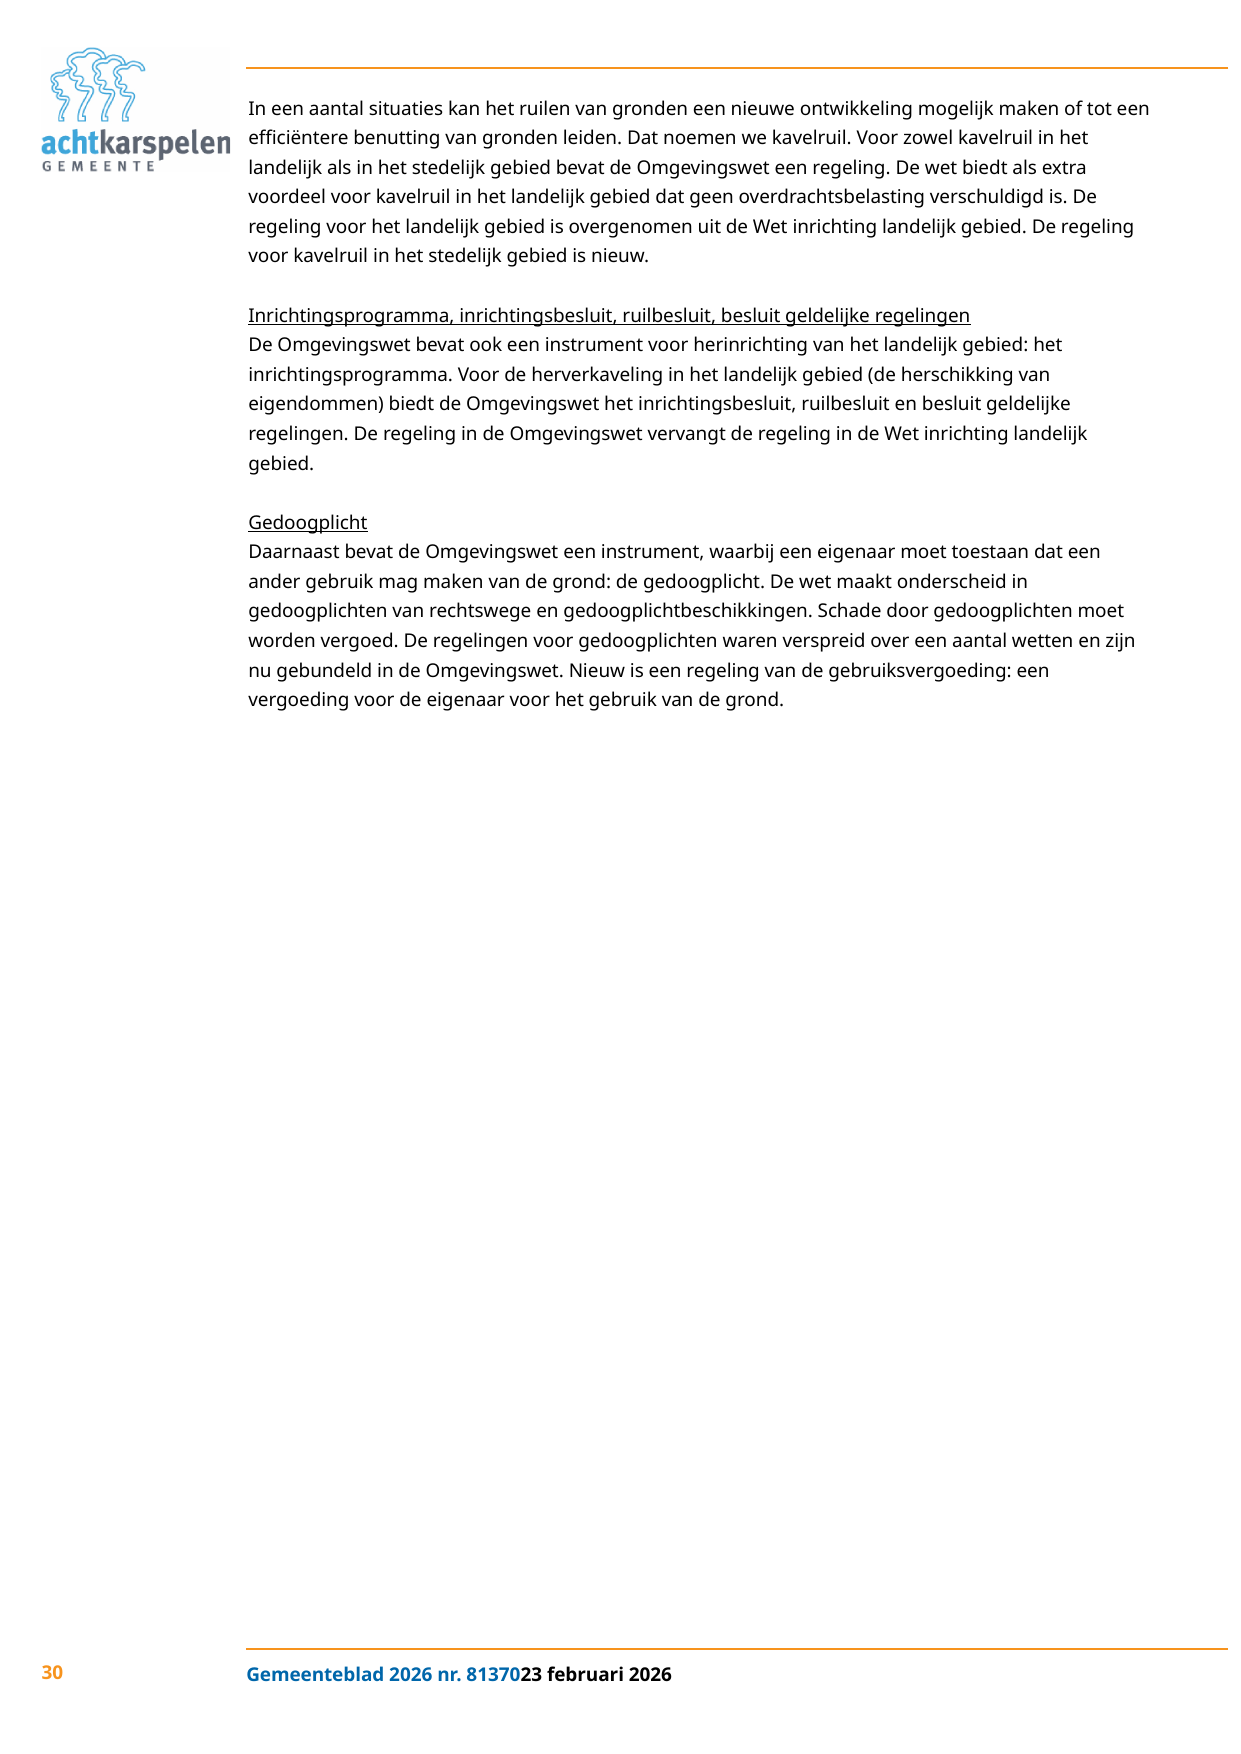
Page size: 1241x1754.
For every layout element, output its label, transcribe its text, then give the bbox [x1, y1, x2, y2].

text Daarnaast bevat de Omgevingswet een instrument, waarbij een eigenaar moet toestaan dat een ander gebruik mag maken van de grond: de gedoogplicht. De wet maakt onderscheid in gedoogplichten van rechtswege en gedoogplichtbeschikkingen. Schade door gedoogplichten moet worden vergoed. De regelingen voor gedoogplichten waren verspreid over een aantal wetten en zijn nu gebundeld in de Omgevingswet. Nieuw is een regeling van de gebruiksvergoeding: een vergoeding voor de eigenaar voor het gebruik van de grond. [248, 538, 1152, 712]
text In een aantal situaties kan het ruilen van gronden een nieuwe ontwikkeling mogelijk maken of tot een efficiëntere benutting van gronden leiden. Dat noemen we kavelruil. Voor zowel kavelruil in het landelijk als in het stedelijk gebied bevat de Omgevingswet een regeling. De wet biedt als extra voordeel voor kavelruil in het landelijk gebied dat geen overdrachtsbelasting verschuldigd is. De regeling voor het landelijk gebied is overgenomen uit de Wet inrichting landelijk gebied. De regeling voor kavelruil in het stedelijk gebied is nieuw. [248, 95, 1152, 268]
text Inrichtingsprogramma, inrichtingsbesluit, ruilbesluit, besluit geldelijke regelingen [248, 302, 1152, 328]
text De Omgevingswet bevat ook een instrument voor herinrichting van het landelijk gebied: het inrichtingsprogramma. Voor de herverkaveling in het landelijk gebied (de herschikking van eigendommen) biedt de Omgevingswet het inrichtingsbesluit, ruilbesluit en besluit geldelijke regelingen. De regeling in de Omgevingswet vervangt de regeling in de Wet inrichting landelijk gebied. [248, 331, 1152, 476]
picture [41, 47, 231, 172]
text Gedoogplicht [248, 509, 1152, 535]
